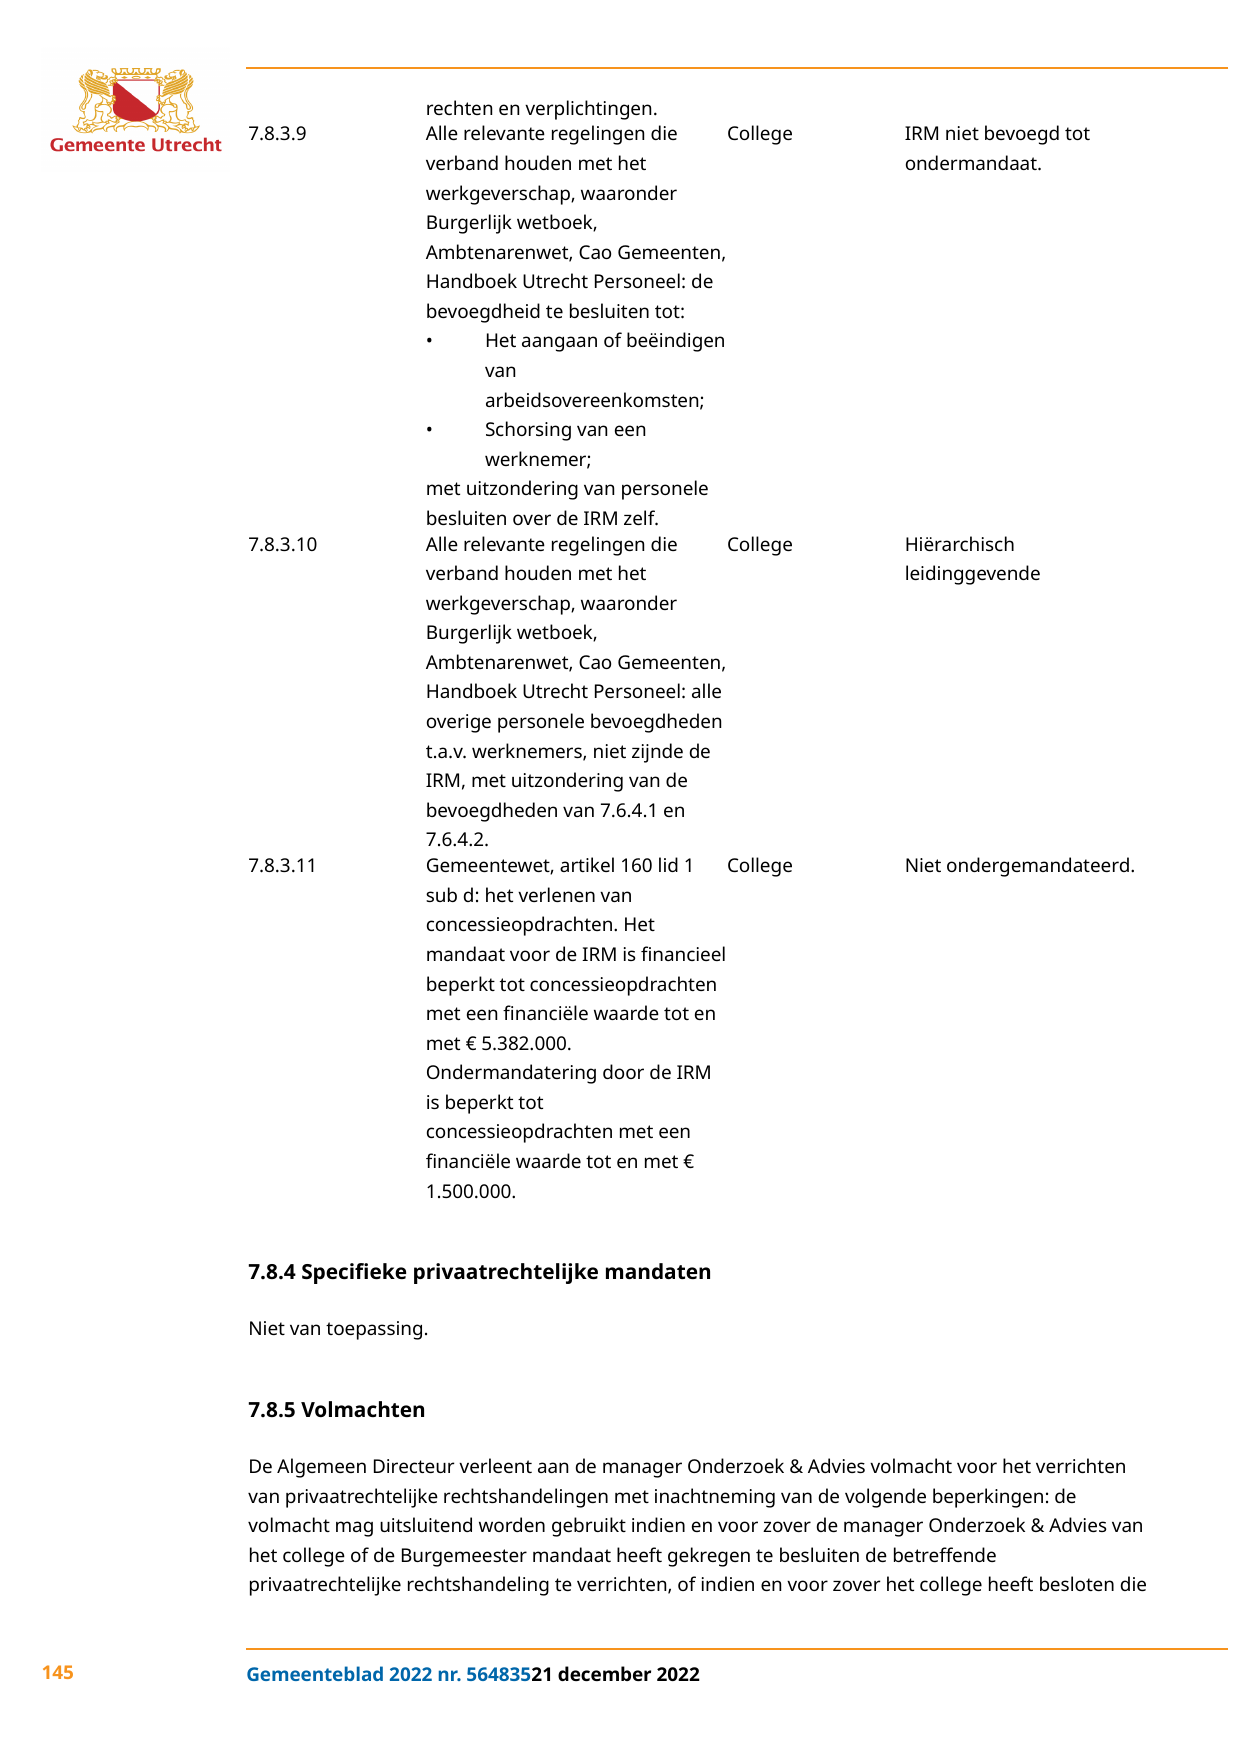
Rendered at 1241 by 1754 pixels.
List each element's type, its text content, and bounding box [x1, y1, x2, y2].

text 7.8.4 Specifieke privaatrechtelijke mandaten [248, 1257, 1152, 1286]
table_cell College [727, 531, 904, 852]
text 7.8.5 Volmachten [248, 1395, 1152, 1424]
table_cell Alle relevante regelingen die verband houden met het werkgeverschap, waaronder Burgerlijk wetboek, Ambtenarenwet, Cao Gemeenten, Handboek Utrecht Personeel: de bevoegdheid te besluiten tot: Het aangaan of beëindigen van arbeidsovereenkomsten; Schorsing van een werknemer; met uitzondering van personele besluiten over de IRM zelf. [426, 121, 727, 531]
table_cell Niet ondergemandateerd. [905, 853, 1152, 1203]
table_cell IRM niet bevoegd tot ondermandaat. [905, 121, 1152, 531]
table_cell [248, 95, 426, 121]
table_cell 7.8.3.11 [248, 853, 426, 1203]
table_cell College [727, 853, 904, 1203]
table_cell 7.8.3.9 [248, 121, 426, 531]
table_cell [727, 95, 904, 121]
table_cell Gemeentewet, artikel 160 lid 1 sub d: het verlenen van concessieopdrachten. Het mandaat voor de IRM is financieel beperkt tot concessieopdrachten met een financiële waarde tot en met € 5.382.000. Ondermandatering door de IRM is beperkt tot concessieopdrachten met een financiële waarde tot en met € 1.500.000. [426, 853, 727, 1203]
table_cell Alle relevante regelingen die verband houden met het werkgeverschap, waaronder Burgerlijk wetboek, Ambtenarenwet, Cao Gemeenten, Handboek Utrecht Personeel: alle overige personele bevoegdheden t.a.v. werknemers, niet zijnde de IRM, met uitzondering van de bevoegdheden van 7.6.4.1 en 7.6.4.2. [426, 531, 727, 852]
text De Algemeen Directeur verleent aan de manager Onderzoek & Advies volmacht voor het verrichten van privaatrechtelijke rechtshandelingen met inachtneming van de volgende beperkingen: de volmacht mag uitsluitend worden gebruikt indien en voor zover de manager Onderzoek & Advies van het college of de Burgemeester mandaat heeft gekregen te besluiten de betreffende privaatrechtelijke rechtshandeling te verrichten, of indien en voor zover het college heeft besloten die [248, 1453, 1152, 1597]
table_cell 7.8.3.10 [248, 531, 426, 852]
table_cell rechten en verplichtingen. [426, 95, 727, 121]
picture [41, 47, 231, 172]
table_cell College [727, 121, 904, 531]
table_cell [905, 95, 1152, 121]
table_cell Hiërarchisch leidinggevende [905, 531, 1152, 852]
text Niet van toepassing. [248, 1315, 1152, 1341]
